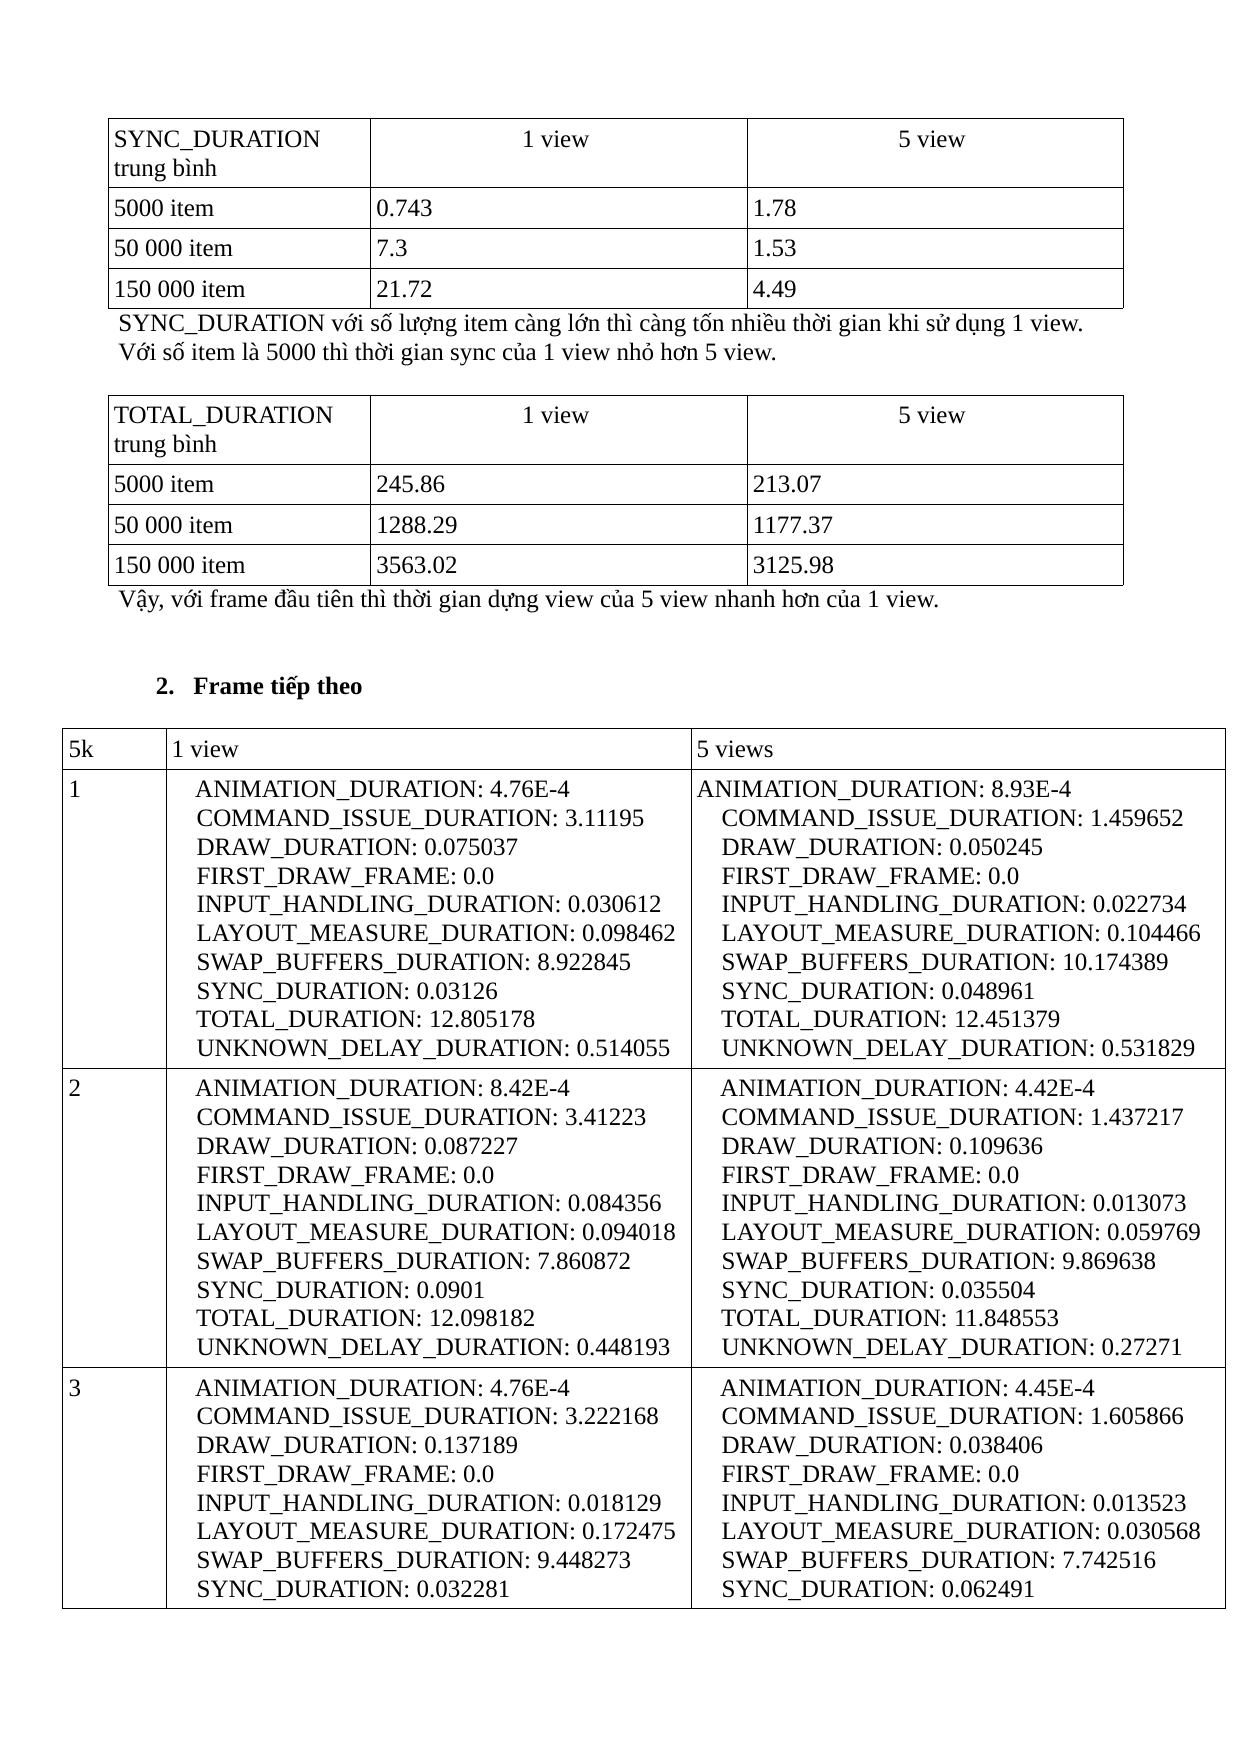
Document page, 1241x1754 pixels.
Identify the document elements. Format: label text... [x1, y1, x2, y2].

table_cell 3125.98 [748, 545, 1123, 584]
table_cell 1288.29 [371, 505, 747, 544]
table_header 5 views [692, 729, 1225, 769]
table_cell 245.86 [371, 465, 747, 504]
table_cell 50 000 item [109, 229, 370, 268]
table_cell ANIMATION_DURATION: 4.45E-4 COMMAND_ISSUE_DURATION: 1.605866 DRAW_DURATION: 0.038406 FIRST_DRAW_FRAME: 0.0 INPUT_HANDLING_DURATION: 0.013523 LAYOUT_MEASURE_DURATION: 0.030568 SWAP_BUFFERS_DURATION: 7.742516 SYNC_DURATION: 0.062491 [692, 1368, 1225, 1608]
table_cell ANIMATION_DURATION: 8.93E-4 COMMAND_ISSUE_DURATION: 1.459652 DRAW_DURATION: 0.050245 FIRST_DRAW_FRAME: 0.0 INPUT_HANDLING_DURATION: 0.022734 LAYOUT_MEASURE_DURATION: 0.104466 SWAP_BUFFERS_DURATION: 10.174389 SYNC_DURATION: 0.048961 TOTAL_DURATION: 12.451379 UNKNOWN_DELAY_DURATION: 0.531829 [692, 770, 1225, 1068]
table_header 5 view [748, 119, 1123, 187]
table_header 5 view [748, 396, 1123, 463]
table_header TOTAL_DURATION trung bình [109, 396, 370, 463]
table_cell ANIMATION_DURATION: 4.76E-4 COMMAND_ISSUE_DURATION: 3.11195 DRAW_DURATION: 0.075037 FIRST_DRAW_FRAME: 0.0 INPUT_HANDLING_DURATION: 0.030612 LAYOUT_MEASURE_DURATION: 0.098462 SWAP_BUFFERS_DURATION: 8.922845 SYNC_DURATION: 0.03126 TOTAL_DURATION: 12.805178 UNKNOWN_DELAY_DURATION: 0.514055 [167, 770, 691, 1068]
table_cell 5000 item [109, 188, 370, 227]
table_cell ANIMATION_DURATION: 4.76E-4 COMMAND_ISSUE_DURATION: 3.222168 DRAW_DURATION: 0.137189 FIRST_DRAW_FRAME: 0.0 INPUT_HANDLING_DURATION: 0.018129 LAYOUT_MEASURE_DURATION: 0.172475 SWAP_BUFFERS_DURATION: 9.448273 SYNC_DURATION: 0.032281 [167, 1368, 691, 1608]
table_cell ANIMATION_DURATION: 4.42E-4 COMMAND_ISSUE_DURATION: 1.437217 DRAW_DURATION: 0.109636 FIRST_DRAW_FRAME: 0.0 INPUT_HANDLING_DURATION: 0.013073 LAYOUT_MEASURE_DURATION: 0.059769 SWAP_BUFFERS_DURATION: 9.869638 SYNC_DURATION: 0.035504 TOTAL_DURATION: 11.848553 UNKNOWN_DELAY_DURATION: 0.27271 [692, 1069, 1225, 1367]
table_cell ANIMATION_DURATION: 8.42E-4 COMMAND_ISSUE_DURATION: 3.41223 DRAW_DURATION: 0.087227 FIRST_DRAW_FRAME: 0.0 INPUT_HANDLING_DURATION: 0.084356 LAYOUT_MEASURE_DURATION: 0.094018 SWAP_BUFFERS_DURATION: 7.860872 SYNC_DURATION: 0.0901 TOTAL_DURATION: 12.098182 UNKNOWN_DELAY_DURATION: 0.448193 [167, 1069, 691, 1367]
table_cell 7.3 [371, 229, 747, 268]
table_cell 3 [63, 1368, 166, 1608]
table_header 5k [63, 729, 166, 769]
table_cell 150 000 item [109, 269, 370, 308]
table_cell 2 [63, 1069, 166, 1367]
table_header SYNC_DURATION trung bình [109, 119, 370, 187]
table_header 1 view [371, 119, 747, 187]
table_cell 21.72 [371, 269, 747, 308]
table_cell 1177.37 [748, 505, 1123, 544]
table_cell 1.78 [748, 188, 1123, 227]
text Vậy, với frame đầu tiên thì thời gian dựng view của 5 view nhanh hơn của 1 view. [118, 586, 1122, 613]
list Frame tiếp theo [156, 671, 1122, 699]
table_cell 0.743 [371, 188, 747, 227]
table_cell 213.07 [748, 465, 1123, 504]
table_cell 50 000 item [109, 505, 370, 544]
table_cell 1 [63, 770, 166, 1068]
table_header 1 view [167, 729, 691, 769]
table_header 1 view [371, 396, 747, 463]
table_cell 150 000 item [109, 545, 370, 584]
table_cell 1.53 [748, 229, 1123, 268]
text SYNC_DURATION với số lượng item càng lớn thì càng tốn nhiều thời gian khi sử dụng 1 view. Với số item là 5000 thì thời gian sync của 1 view nhỏ hơn 5 view. [118, 309, 1122, 366]
table_cell 5000 item [109, 465, 370, 504]
table_cell 4.49 [748, 269, 1123, 308]
table_cell 3563.02 [371, 545, 747, 584]
